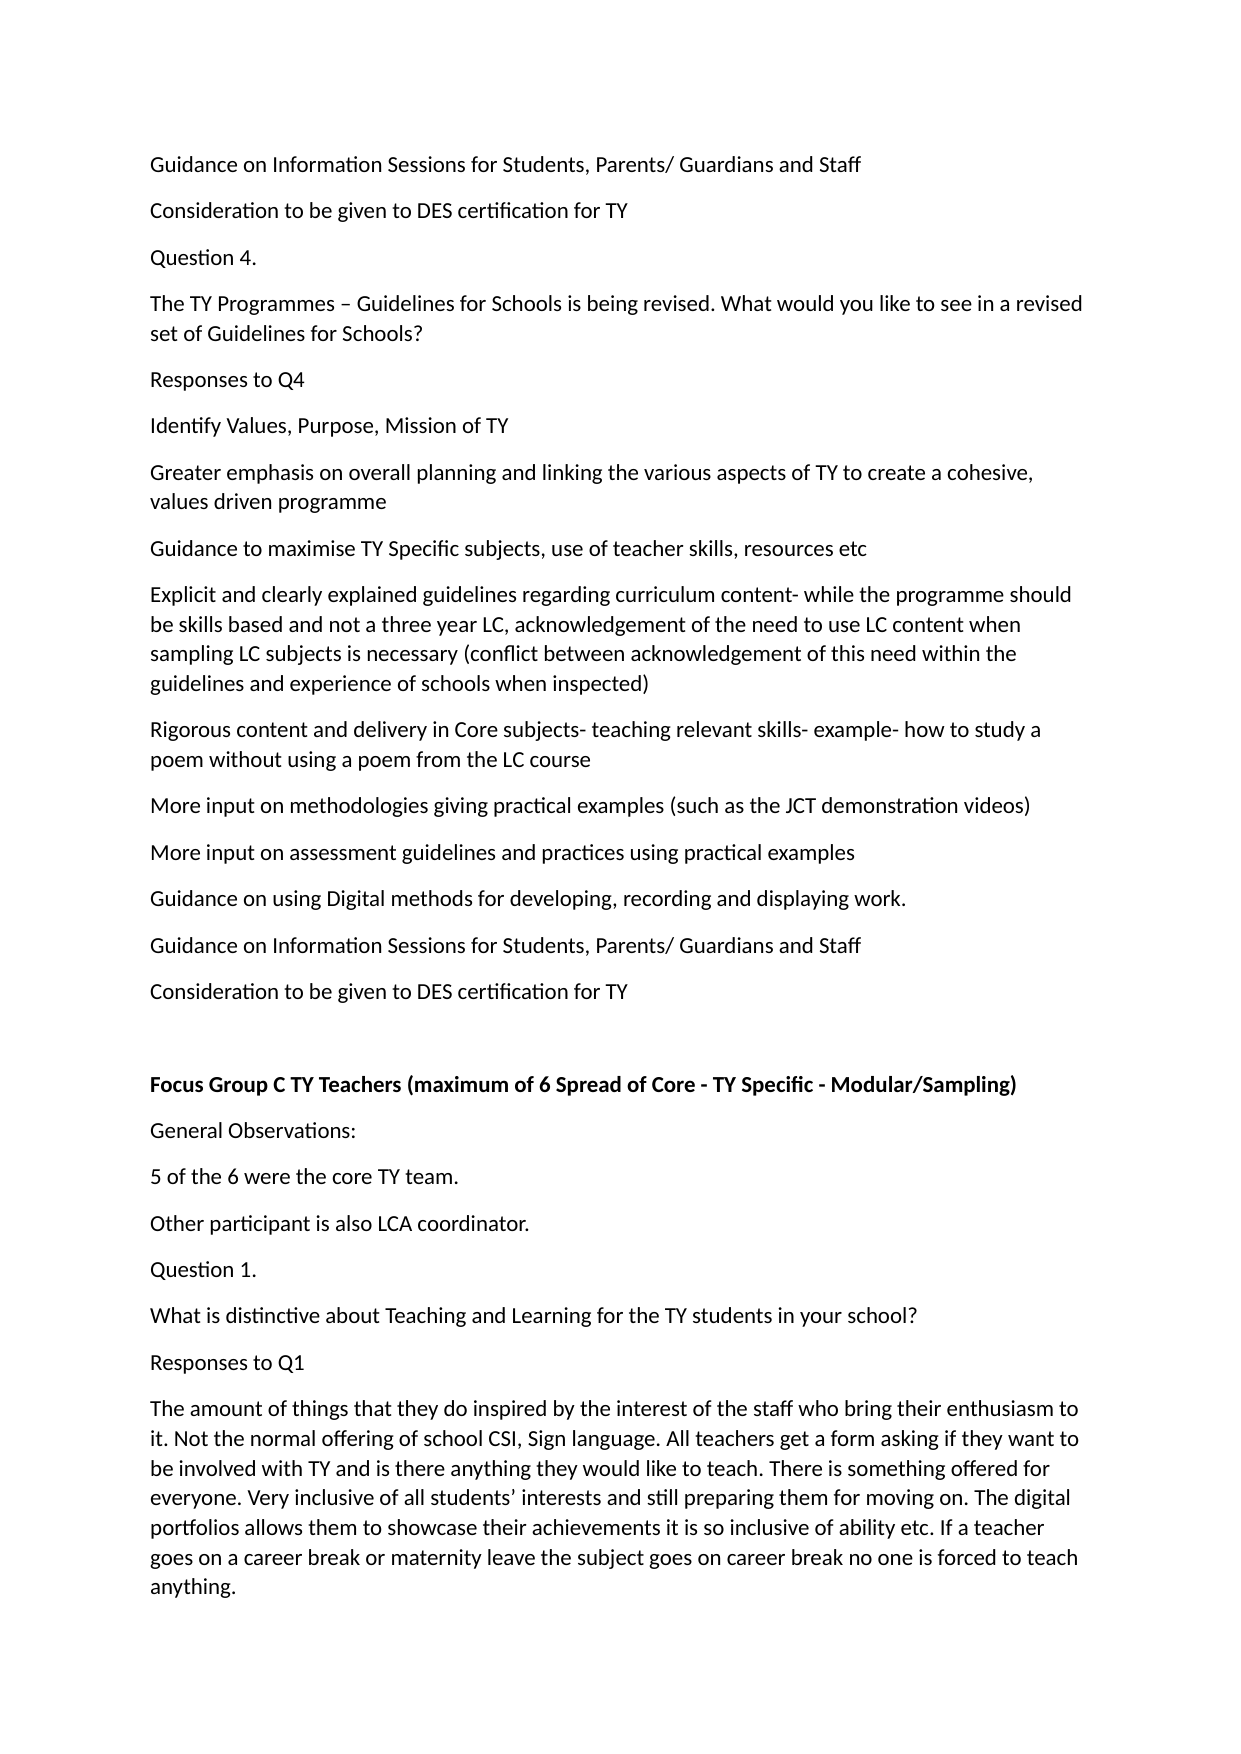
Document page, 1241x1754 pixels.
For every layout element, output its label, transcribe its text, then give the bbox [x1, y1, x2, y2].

text Rigorous content and delivery in Core subjects- teaching relevant skills- example- how to study a poem without using a poem from the LC course [150, 716, 1090, 773]
text Responses to Q4 [150, 365, 1090, 393]
text General Observations: [150, 1116, 1090, 1144]
text Other participant is also LCA coordinator. [150, 1209, 1090, 1237]
text Guidance on Information Sessions for Students, Parents/ Guardians and Staff [150, 931, 1090, 959]
text More input on assessment guidelines and practices using practical examples [150, 838, 1090, 866]
text Responses to Q1 [150, 1348, 1090, 1376]
text 5 of the 6 were the core TY team. [150, 1162, 1090, 1191]
text Guidance on Information Sessions for Students, Parents/ Guardians and Staff [150, 150, 1090, 178]
text Guidance on using Digital methods for developing, recording and displaying work. [150, 884, 1090, 912]
text Focus Group C TY Teachers (maximum of 6 Spread of Core - TY Specific - Modular/Sampling) [150, 1070, 1090, 1098]
text Consideration to be given to DES certification for TY [150, 977, 1090, 1005]
text Question 4. [150, 243, 1090, 271]
text Question 1. [150, 1255, 1090, 1283]
text Identify Values, Purpose, Mission of TY [150, 411, 1090, 439]
text What is distinctive about Teaching and Learning for the TY students in your school? [150, 1302, 1090, 1329]
text Consideration to be given to DES certification for TY [150, 196, 1090, 224]
text More input on methodologies giving practical examples (such as the JCT demonstration videos) [150, 792, 1090, 820]
text The amount of things that they do inspired by the interest of the staff who bring their enthusiasm to it. Not the normal offering of school CSI, Sign language. All teachers get a form asking if they want to be involved with TY and is there anything they would like to teach. There is something offered for everyone. Very inclusive of all students’ interests and still preparing them for moving on. The digital portfolios allows them to showcase their achievements it is so inclusive of ability etc. If a teacher goes on a career break or maternity leave the subject goes on career break no one is forced to teach anything. [150, 1394, 1090, 1600]
text Greater emphasis on overall planning and linking the various aspects of TY to create a cohesive, values driven programme [150, 458, 1090, 516]
text Explicit and clearly explained guidelines regarding curriculum content- while the programme should be skills based and not a three year LC, acknowledgement of the need to use LC content when sampling LC subjects is necessary (conflict between acknowledgement of this need within the guidelines and experience of schools when inspected) [150, 580, 1090, 697]
text The TY Programmes – Guidelines for Schools is being revised. What would you like to see in a revised set of Guidelines for Schools? [150, 289, 1090, 347]
text Guidance to maximise TY Specific subjects, use of teacher skills, resources etc [150, 534, 1090, 562]
